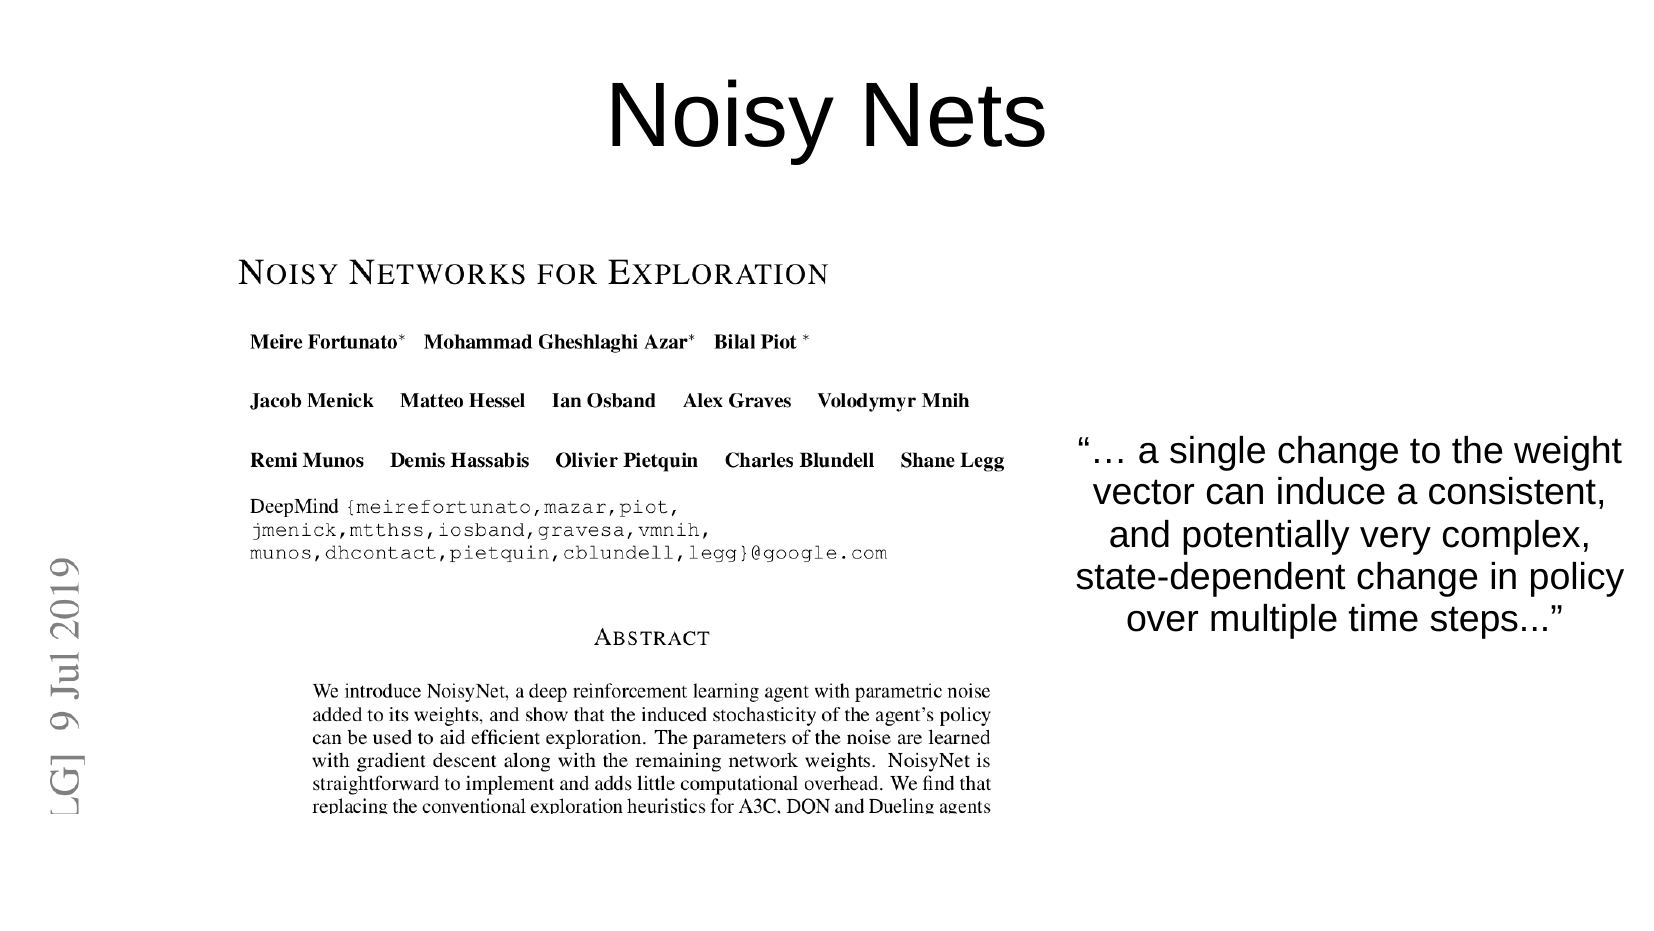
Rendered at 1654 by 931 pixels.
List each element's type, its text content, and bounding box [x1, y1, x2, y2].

picture [30, 242, 1030, 814]
title “… a single change to the weight vector can induce a consistent, and potentially very complex, state-dependent change in policy over multiple time steps...” [1065, 411, 1636, 658]
title Noisy Nets [82, 37, 1571, 193]
